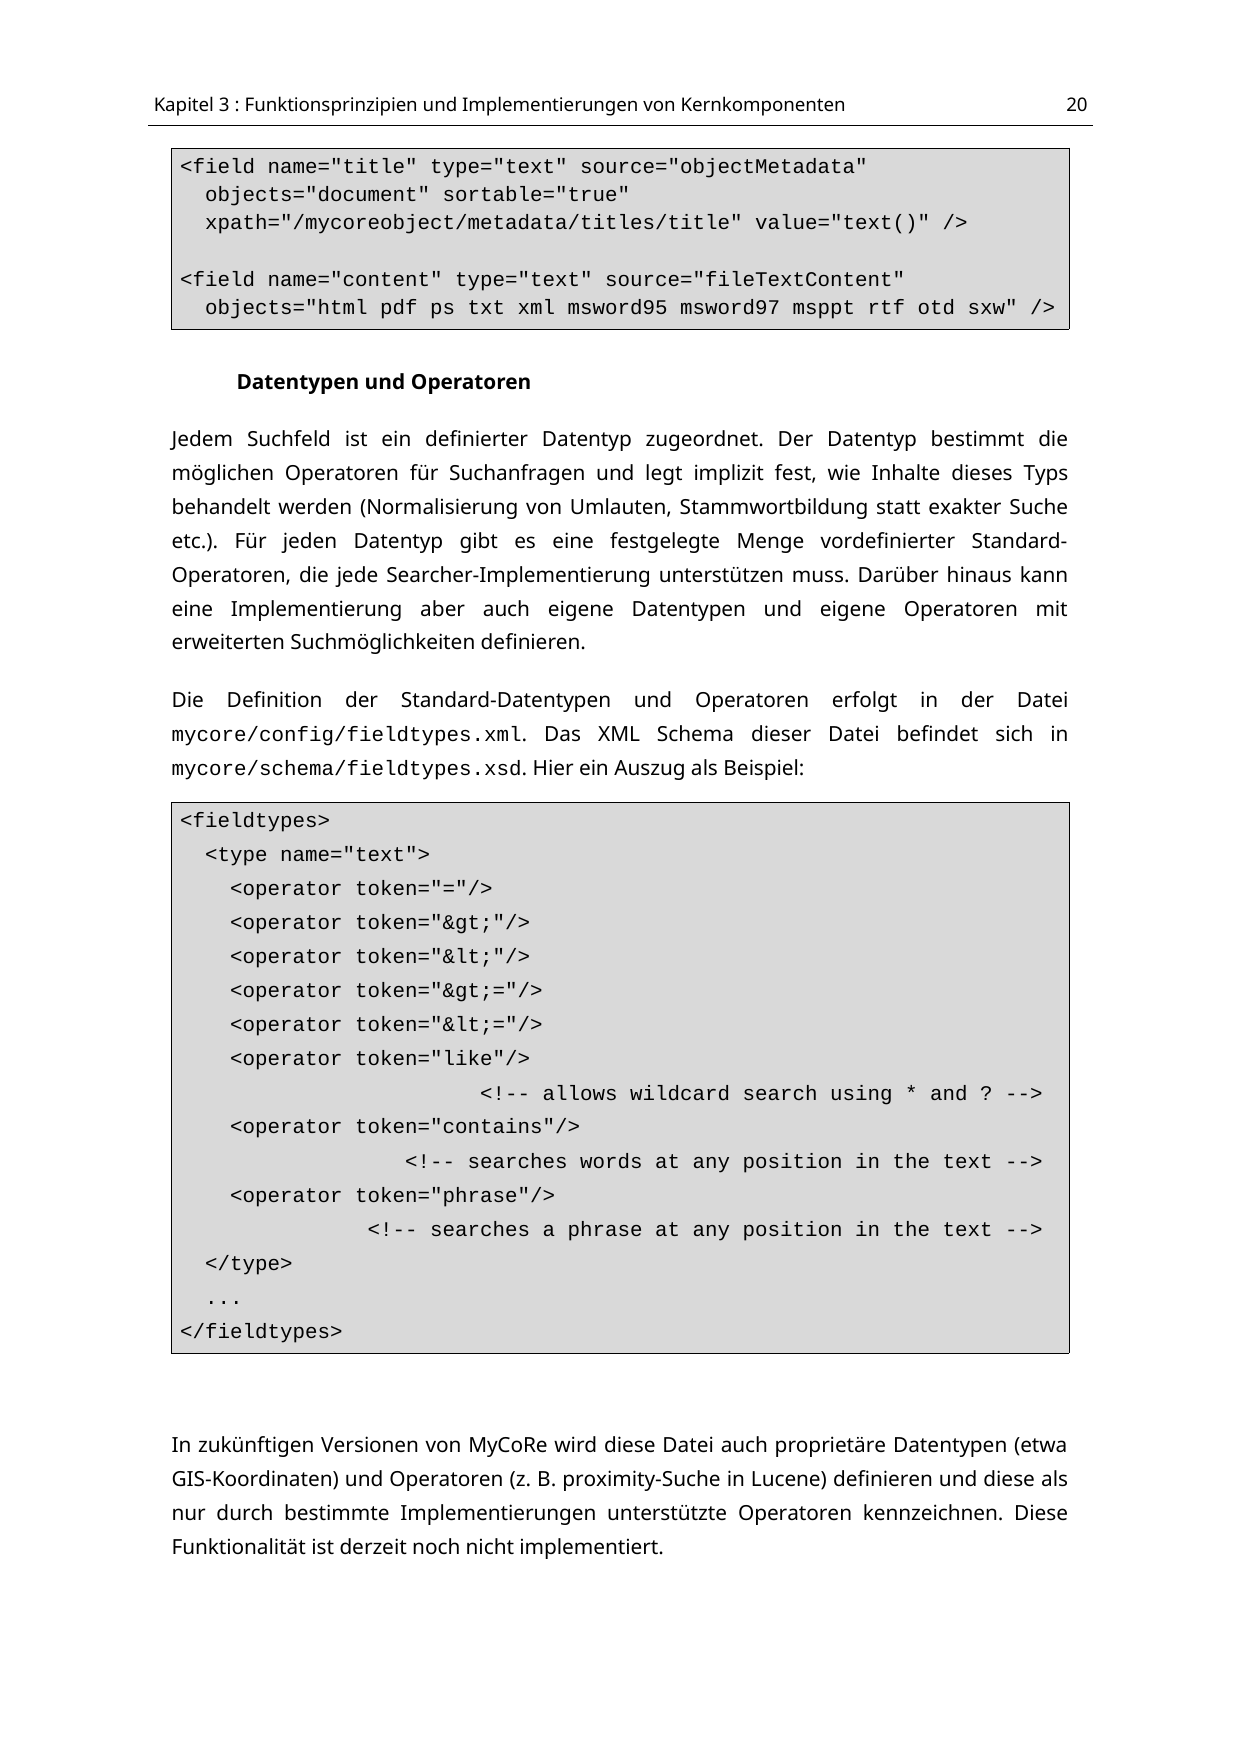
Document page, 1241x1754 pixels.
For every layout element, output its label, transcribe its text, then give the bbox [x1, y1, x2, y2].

text Die Definition der Standard-Datentypen und Operatoren erfolgt in der Datei mycore/config/fieldtypes.xml. Das XML Schema dieser Datei befindet sich in mycore/schema/fieldtypes.xsd. Hier ein Auszug als Beispiel: [171, 685, 1069, 781]
text <operator token="&gt;"/> [172, 904, 1069, 936]
text Jedem Suchfeld ist ein definierter Datentyp zugeordnet. Der Datentyp bestimmt die möglichen Operatoren für Suchanfragen und legt implizit fest, wie Inhalte dieses Typs behandelt werden (Normalisierung von Umlauten, Stammwortbildung statt exakter Suche etc.). Für jeden Datentyp gibt es eine festgelegte Menge vordefinierter Standard-Operatoren, die jede Searcher-Implementierung unterstützen muss. Darüber hinaus kann eine Implementierung aber auch eigene Datentypen und eigene Operatoren mit erweiterten Suchmöglichkeiten definieren. [171, 424, 1069, 656]
text <operator token="&gt;="/> [172, 972, 1069, 1004]
text <!-- searches words at any position in the text --> [172, 1142, 1069, 1174]
text ... [172, 1279, 1069, 1311]
text <operator token="="/> [172, 870, 1069, 902]
text <!-- searches a phrase at any position in the text --> [172, 1211, 1069, 1242]
text <fieldtypes> [172, 803, 1069, 834]
text <field name="title" type="text" source="objectMetadata" objects="document" sortable="true" xpath="/mycoreobject/metadata/titles/title" value="text()" /> <field name="content" type="text" source="fileTextContent" objects="html pdf ps txt xml msword95 msword97 msppt rtf otd sxw" /> [172, 149, 1069, 329]
text <operator token="&lt;="/> [172, 1006, 1069, 1038]
text <operator token="&lt;"/> [172, 938, 1069, 970]
text <operator token="like"/> [172, 1040, 1069, 1072]
text <operator token="contains"/> [172, 1108, 1069, 1140]
text </type> [172, 1244, 1069, 1276]
text In zukünftigen Versionen von MyCoRe wird diese Datei auch proprietäre Datentypen (etwa GIS-Koordinaten) und Operatoren (z. B. proximity-Suche in Lucene) definieren und diese als nur durch bestimmte Implementierungen unterstützte Operatoren kennzeichnen. Diese Funktionalität ist derzeit noch nicht implementiert. [171, 1431, 1069, 1560]
text <operator token="phrase"/> [172, 1176, 1069, 1208]
text </fieldtypes> [172, 1313, 1069, 1353]
text <!-- allows wildcard search using * and ? --> [172, 1074, 1069, 1106]
subtitle Datentypen und Operatoren [148, 367, 1092, 395]
text <type name="text"> [172, 836, 1069, 868]
